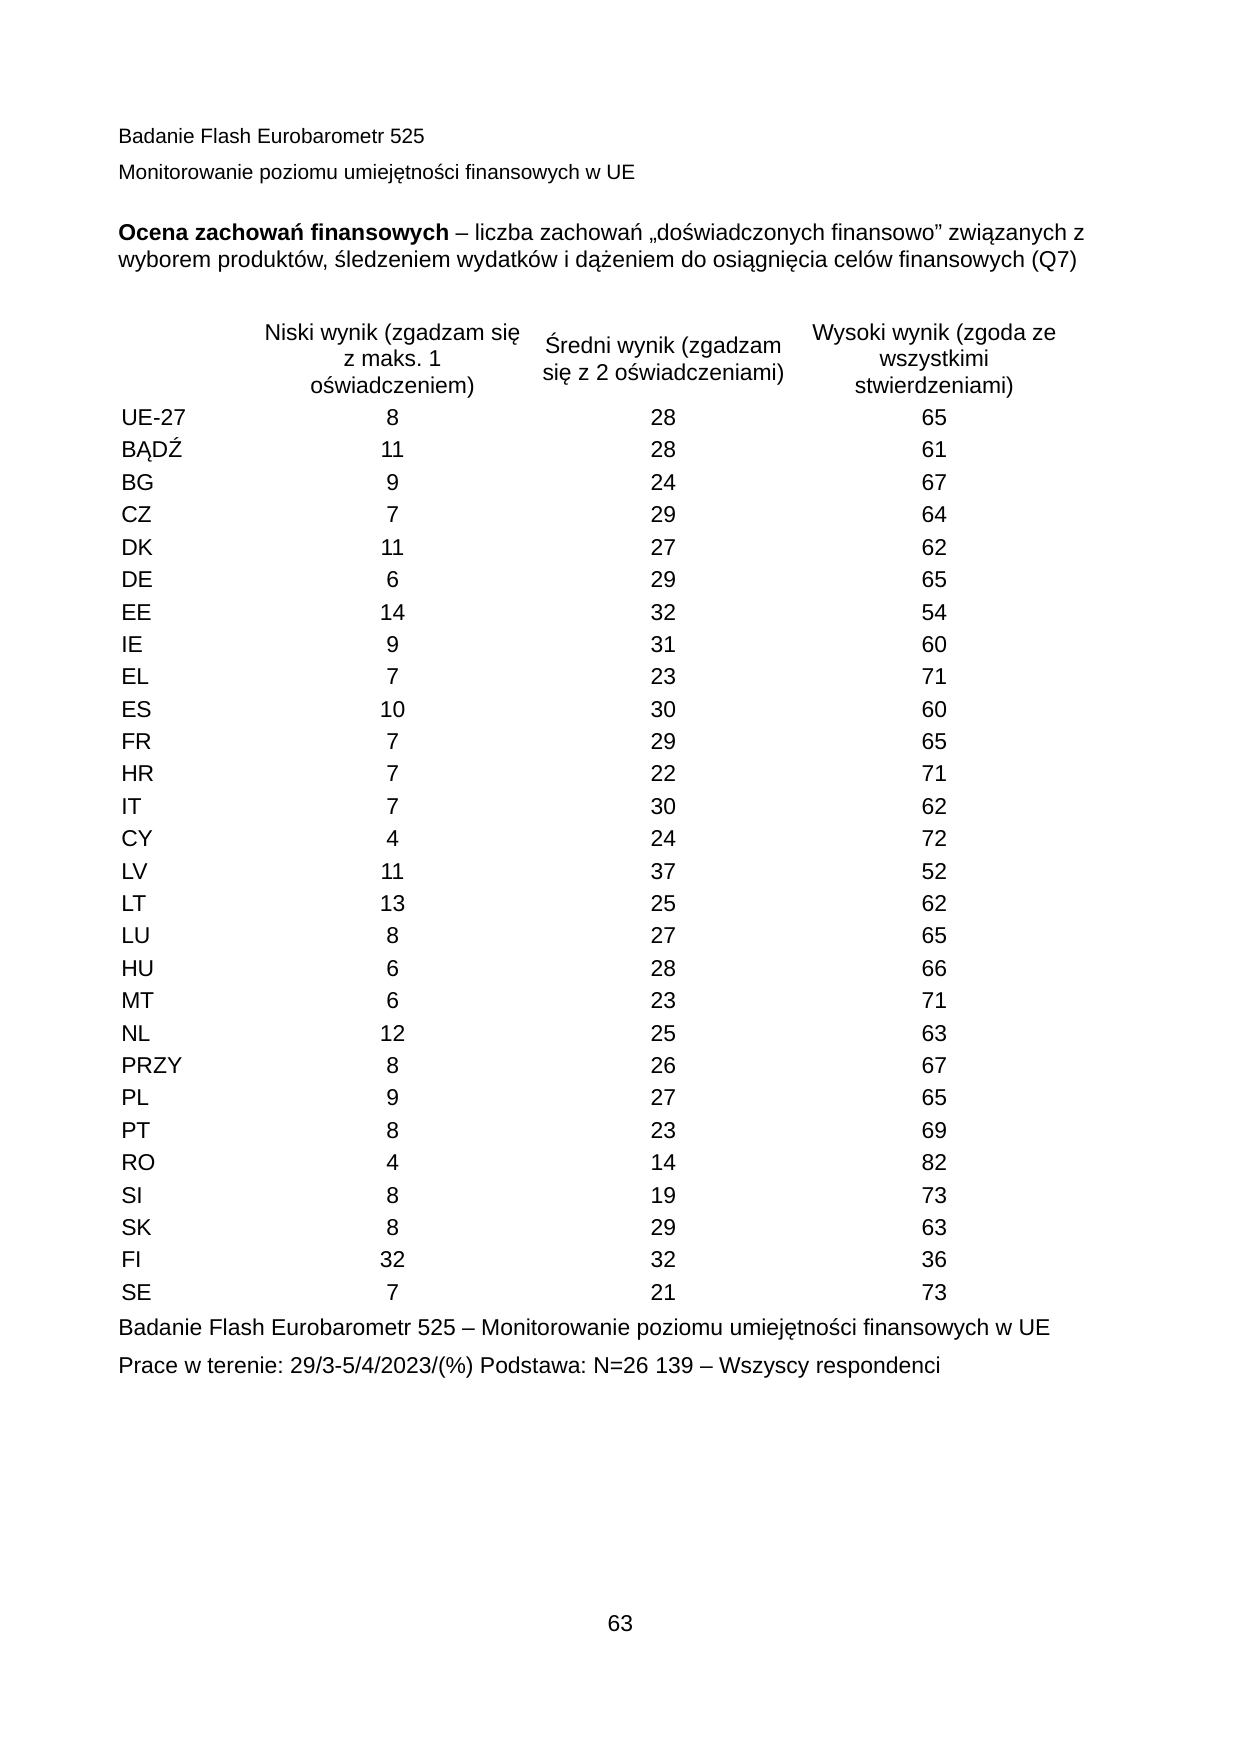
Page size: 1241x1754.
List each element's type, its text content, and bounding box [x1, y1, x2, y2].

table_cell 9 [257, 1081, 528, 1114]
table_cell 69 [799, 1114, 1069, 1146]
table_cell 67 [799, 466, 1069, 498]
table_cell 19 [528, 1179, 799, 1211]
table_cell RO [118, 1146, 257, 1178]
table_cell 31 [528, 628, 799, 660]
table_cell LT [118, 887, 257, 919]
table_cell SK [118, 1211, 257, 1243]
table_cell LU [118, 919, 257, 952]
table_cell 4 [257, 1146, 528, 1178]
table_cell 6 [257, 563, 528, 595]
table_cell 30 [528, 790, 799, 822]
table_cell 82 [799, 1146, 1069, 1178]
table_cell 14 [528, 1146, 799, 1178]
table_cell 7 [257, 498, 528, 531]
table_cell LV [118, 855, 257, 887]
table_cell MT [118, 984, 257, 1017]
table_cell NL [118, 1017, 257, 1049]
table_cell 71 [799, 660, 1069, 693]
text Prace w terenie: 29/3-5/4/2023/(%) Podstawa: N=26 139 – Wszyscy respondenci [118, 1352, 1122, 1379]
table_cell 29 [528, 1211, 799, 1243]
table_cell 32 [528, 595, 799, 628]
table_cell PL [118, 1081, 257, 1114]
table_cell 7 [257, 660, 528, 693]
table_cell 65 [799, 919, 1069, 952]
table_cell 8 [257, 401, 528, 433]
table_cell 24 [528, 466, 799, 498]
table_cell CY [118, 822, 257, 854]
table_cell 52 [799, 855, 1069, 887]
table_cell 65 [799, 1081, 1069, 1114]
table_cell 37 [528, 855, 799, 887]
table_cell PRZY [118, 1049, 257, 1081]
table_cell 61 [799, 434, 1069, 466]
table_cell 28 [528, 401, 799, 433]
table_cell 60 [799, 693, 1069, 725]
table_cell ES [118, 693, 257, 725]
table_cell 71 [799, 984, 1069, 1017]
table_cell 28 [528, 952, 799, 984]
table_cell FI [118, 1243, 257, 1276]
table_cell 65 [799, 725, 1069, 757]
table_cell 60 [799, 628, 1069, 660]
table_cell 27 [528, 919, 799, 952]
table_cell 14 [257, 595, 528, 628]
table_cell 11 [257, 434, 528, 466]
table_cell 23 [528, 1114, 799, 1146]
table_cell 24 [528, 822, 799, 854]
table_cell 65 [799, 401, 1069, 433]
table_cell 11 [257, 531, 528, 563]
table_header [118, 316, 257, 401]
table_header Niski wynik (zgadzam się z maks. 1 oświadczeniem) [257, 316, 528, 401]
table_cell 7 [257, 1276, 528, 1308]
table_cell 64 [799, 498, 1069, 531]
table_header Średni wynik (zgadzam się z 2 oświadczeniami) [528, 316, 799, 401]
table_cell 73 [799, 1276, 1069, 1308]
table_cell 23 [528, 660, 799, 693]
table_cell HU [118, 952, 257, 984]
table_cell 9 [257, 628, 528, 660]
table_cell IE [118, 628, 257, 660]
table_cell 8 [257, 1211, 528, 1243]
table_cell 63 [799, 1211, 1069, 1243]
table_cell 8 [257, 1049, 528, 1081]
table_cell 28 [528, 434, 799, 466]
table_cell 7 [257, 758, 528, 790]
table_cell 11 [257, 855, 528, 887]
table_cell UE-27 [118, 401, 257, 433]
table_cell 8 [257, 1114, 528, 1146]
table_cell 66 [799, 952, 1069, 984]
table_cell 7 [257, 790, 528, 822]
table_cell 29 [528, 498, 799, 531]
table_cell 23 [528, 984, 799, 1017]
table_cell 12 [257, 1017, 528, 1049]
table_cell 4 [257, 822, 528, 854]
table_cell 10 [257, 693, 528, 725]
table_cell EE [118, 595, 257, 628]
table_cell 6 [257, 984, 528, 1017]
table_cell 8 [257, 919, 528, 952]
table_cell 62 [799, 790, 1069, 822]
table_cell BG [118, 466, 257, 498]
table_cell FR [118, 725, 257, 757]
table_cell 72 [799, 822, 1069, 854]
table_cell 73 [799, 1179, 1069, 1211]
table_cell EL [118, 660, 257, 693]
table_cell 27 [528, 531, 799, 563]
table_cell PT [118, 1114, 257, 1146]
table_cell 13 [257, 887, 528, 919]
table_cell 29 [528, 725, 799, 757]
table_cell 36 [799, 1243, 1069, 1276]
table_cell SE [118, 1276, 257, 1308]
text Ocena zachowań finansowych – liczba zachowań „doświadczonych finansowo” związanych z wyborem produktów, śledzeniem wydatków i dążeniem do osiągnięcia celów finansowych (Q7) [118, 219, 1122, 272]
table_cell 65 [799, 563, 1069, 595]
table_cell 32 [257, 1243, 528, 1276]
table_cell 32 [528, 1243, 799, 1276]
table_cell HR [118, 758, 257, 790]
table_cell 21 [528, 1276, 799, 1308]
text Badanie Flash Eurobarometr 525 – Monitorowanie poziomu umiejętności finansowych w UE [118, 1314, 1122, 1340]
table_cell 62 [799, 887, 1069, 919]
table_cell 30 [528, 693, 799, 725]
table_cell DE [118, 563, 257, 595]
table_cell 63 [799, 1017, 1069, 1049]
table_cell 54 [799, 595, 1069, 628]
table_cell DK [118, 531, 257, 563]
table_cell BĄDŹ [118, 434, 257, 466]
table_cell 25 [528, 887, 799, 919]
table_cell 62 [799, 531, 1069, 563]
table_header Wysoki wynik (zgoda ze wszystkimi stwierdzeniami) [799, 316, 1069, 401]
table_cell 22 [528, 758, 799, 790]
table_cell 7 [257, 725, 528, 757]
table_cell CZ [118, 498, 257, 531]
table_cell 29 [528, 563, 799, 595]
table_cell 26 [528, 1049, 799, 1081]
table_cell 27 [528, 1081, 799, 1114]
table_cell SI [118, 1179, 257, 1211]
table_cell 67 [799, 1049, 1069, 1081]
table_cell IT [118, 790, 257, 822]
table_cell 8 [257, 1179, 528, 1211]
table_cell 25 [528, 1017, 799, 1049]
table_cell 71 [799, 758, 1069, 790]
table_cell 6 [257, 952, 528, 984]
table_cell 9 [257, 466, 528, 498]
